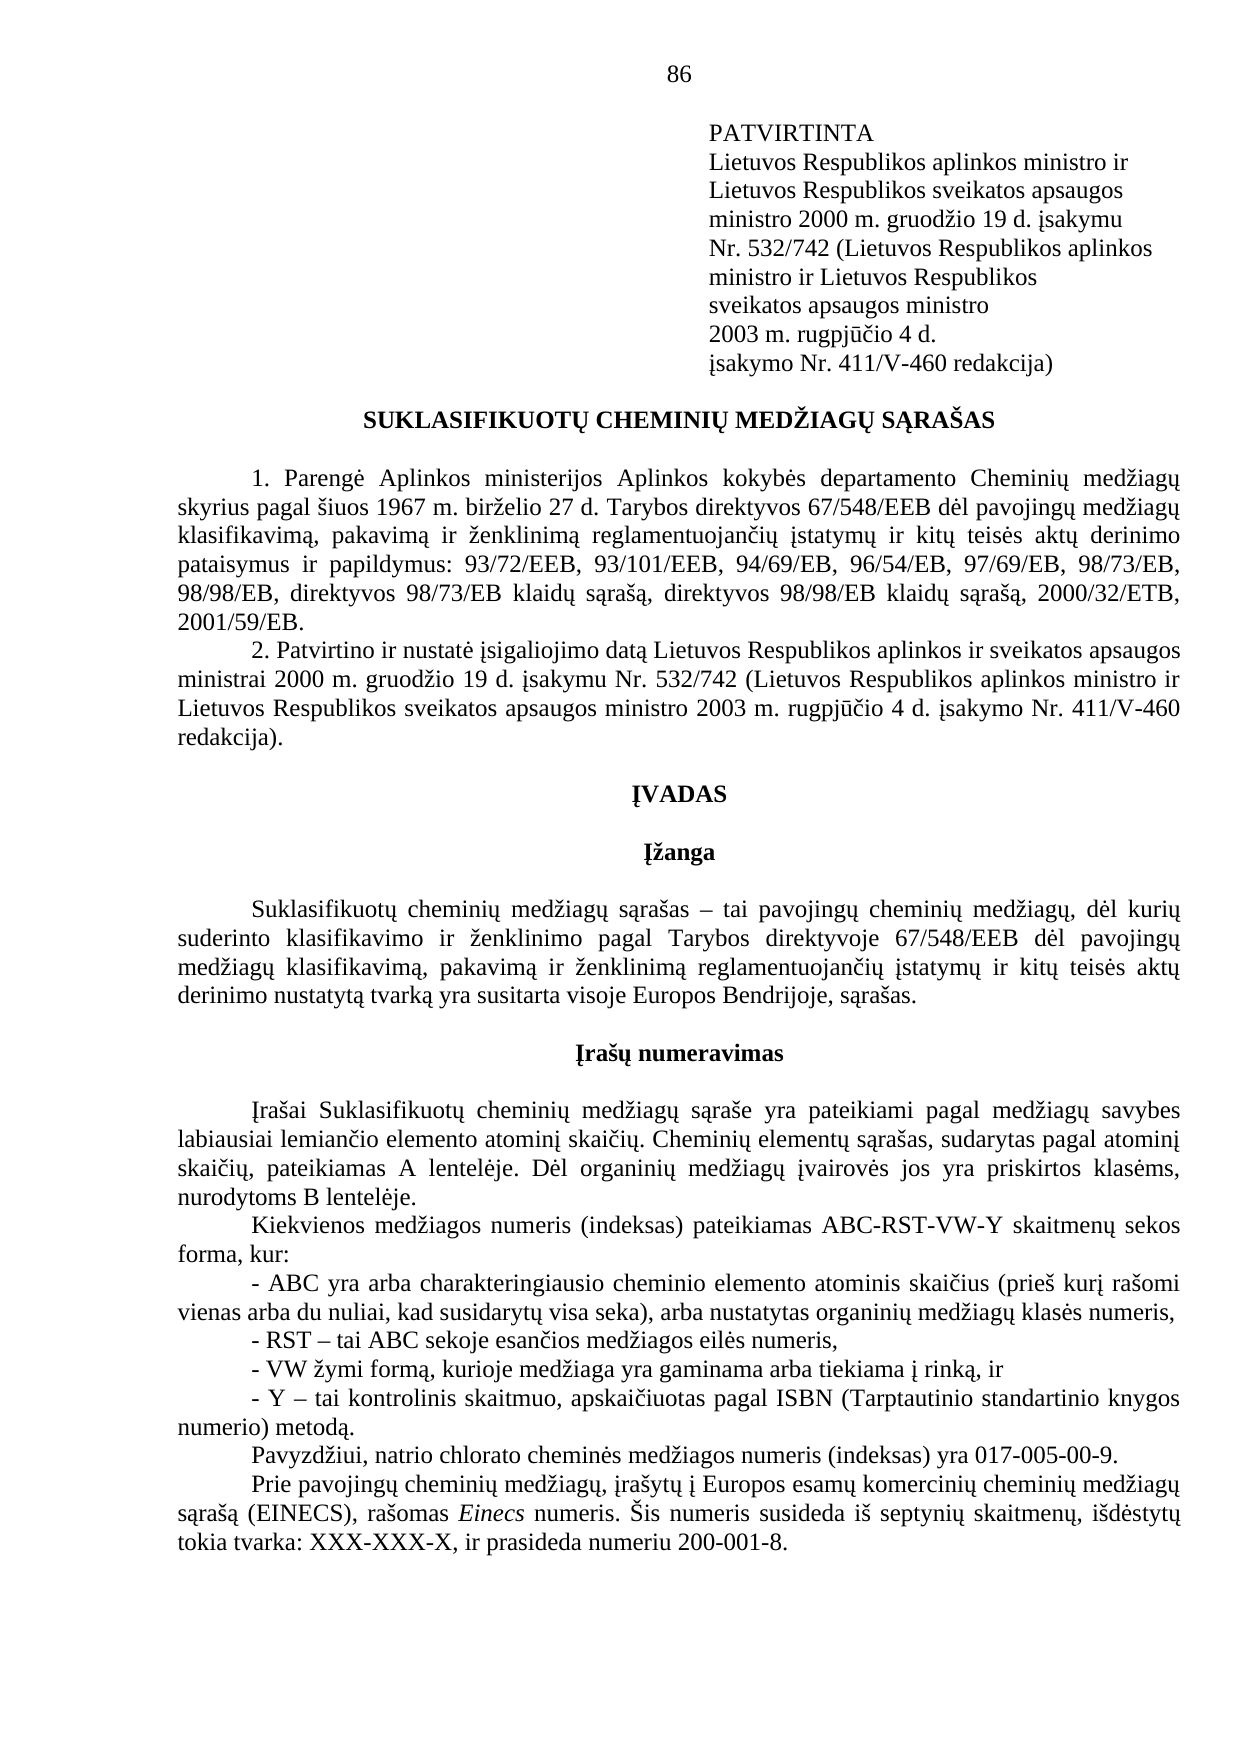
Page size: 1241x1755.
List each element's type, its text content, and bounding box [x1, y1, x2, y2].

text - ABC yra arba charakteringiausio cheminio elemento atominis skaičius (prieš kurį rašomi vienas arba du nuliai, kad susidarytų visa seka), arba nustatytas organinių medžiagų klasės numeris, [177, 1268, 1181, 1326]
text Prie pavojingų cheminių medžiagų, įrašytų į Europos esamų komercinių cheminių medžiagų sąrašą (Einecs), rašomas Einecs numeris. Šis numeris susideda iš septynių skaitmenų, išdėstytų tokia tvarka: XXX-XXX-X, ir prasideda numeriu 200-001-8. [177, 1469, 1181, 1556]
text Lietuvos Respublikos sveikatos apsaugos [709, 176, 1181, 204]
text ministro ir Lietuvos Respublikos [709, 262, 1181, 291]
text Suklasifikuotų cheminių medžiagų sąrašas – tai pavojingų cheminių medžiagų, dėl kurių suderinto klasifikavimo ir ženklinimo pagal Tarybos direktyvoje 67/548/EEB dėl pavojingų medžiagų klasifikavimą, pakavimą ir ženklinimą reglamentuojančių įstatymų ir kitų teisės aktų derinimo nustatytą tvarką yra susitarta visoje Europos Bendrijoje, sąrašas. [177, 894, 1181, 1009]
text - RST – tai ABC sekoje esančios medžiagos eilės numeris, [177, 1326, 1181, 1354]
text 1. Parengė Aplinkos ministerijos Aplinkos kokybės departamento Cheminių medžiagų skyrius pagal šiuos 1967 m. birželio 27 d. Tarybos direktyvos 67/548/EEB dėl pavojingų medžiagų klasifikavimą, pakavimą ir ženklinimą reglamentuojančių įstatymų ir kitų teisės aktų derinimo pataisymus ir papildymus: 93/72/EEB, 93/101/EEB, 94/69/EB, 96/54/EB, 97/69/EB, 98/73/EB, 98/98/EB, direktyvos 98/73/EB klaidų sąrašą, direktyvos 98/98/EB klaidų sąrašą, 2000/32/ETB, 2001/59/EB. [177, 463, 1181, 636]
text 2003 m. rugpjūčio 4 d. [709, 319, 1181, 348]
text sveikatos apsaugos ministro [709, 291, 1181, 319]
text Pavyzdžiui, natrio chlorato cheminės medžiagos numeris (indeksas) yra 017-005-00-9. [177, 1441, 1181, 1469]
text 2. Patvirtino ir nustatė įsigaliojimo datą Lietuvos Respublikos aplinkos ir sveikatos apsaugos ministrai 2000 m. gruodžio 19 d. įsakymu Nr. 532/742 (Lietuvos Respublikos aplinkos ministro ir Lietuvos Respublikos sveikatos apsaugos ministro 2003 m. rugpjūčio 4 d. įsakymo Nr. 411/V-460 redakcija). [177, 636, 1181, 751]
text - Y – tai kontrolinis skaitmuo, apskaičiuotas pagal ISBN (Tarptautinio standartinio knygos numerio) metodą. [177, 1383, 1181, 1441]
text Kiekvienos medžiagos numeris (indeksas) pateikiamas ABC-RST-VW-Y skaitmenų sekos forma, kur: [177, 1211, 1181, 1268]
text Įrašų numeravimas [177, 1038, 1181, 1067]
text ĮVADAS [177, 779, 1181, 808]
text Įrašai Suklasifikuotų cheminių medžiagų sąraše yra pateikiami pagal medžiagų savybes labiausiai lemiančio elemento atominį skaičių. Cheminių elementų sąrašas, sudarytas pagal atominį skaičių, pateikiamas A lentelėje. Dėl organinių medžiagų įvairovės jos yra priskirtos klasėms, nurodytoms B lentelėje. [177, 1096, 1181, 1211]
text Patvirtinta [709, 118, 1181, 147]
text - VW žymi formą, kurioje medžiaga yra gaminama arba tiekiama į rinką, ir [177, 1354, 1181, 1383]
text įsakymo Nr. 411/V-460 redakcija) [709, 348, 1181, 377]
text Įžanga [177, 837, 1181, 866]
text SUKLASIFIKUOTŲ CHEMINIŲ MEDŽIAGŲ SĄRAŠAS [177, 406, 1181, 434]
text Nr. 532/742 (Lietuvos Respublikos aplinkos [709, 233, 1181, 262]
text Lietuvos Respublikos aplinkos ministro ir [709, 147, 1181, 176]
text ministro 2000 m. gruodžio 19 d. įsakymu [709, 204, 1181, 233]
